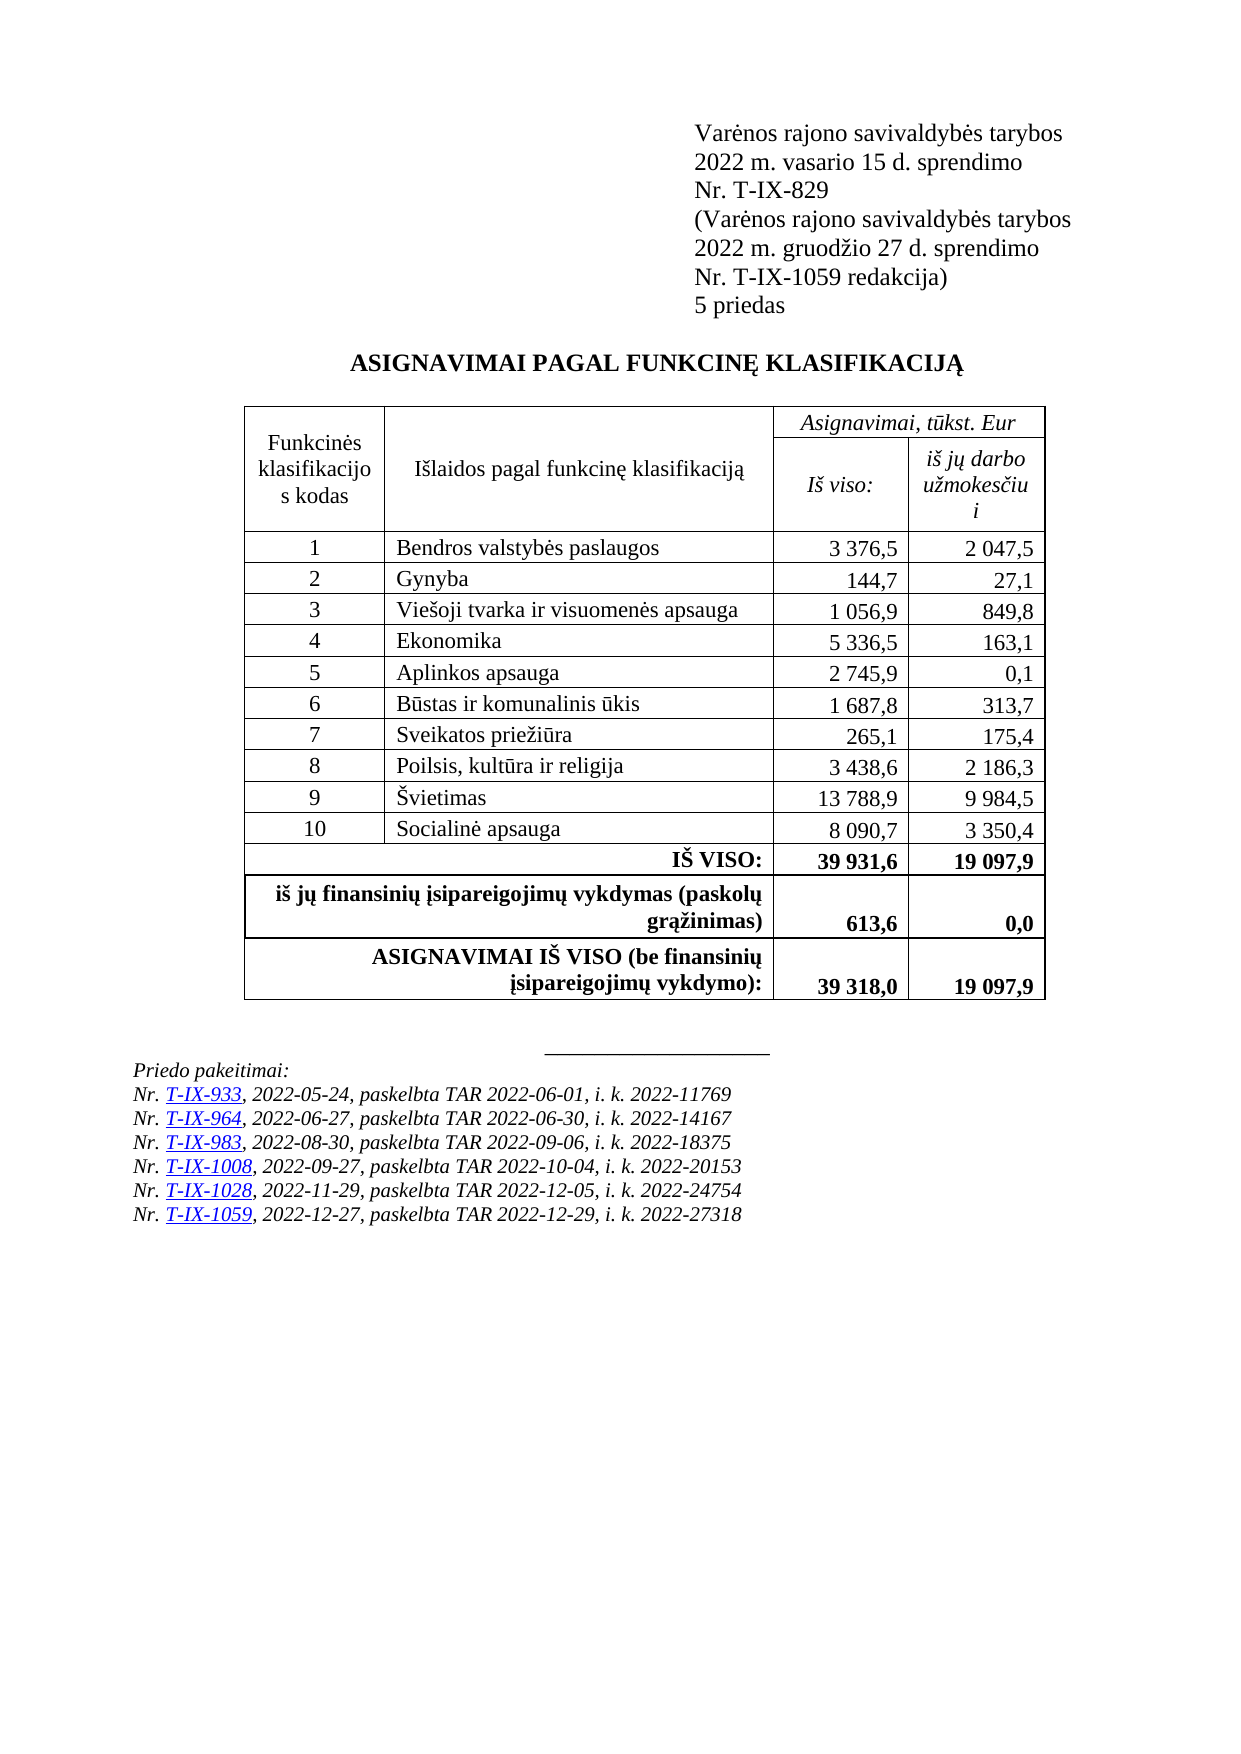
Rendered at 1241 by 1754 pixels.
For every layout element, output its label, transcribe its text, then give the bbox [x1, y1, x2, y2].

text Nr. T-IX-964, 2022-06-27, paskelbta TAR 2022-06-30, i. k. 2022-14167 [133, 1106, 1181, 1130]
table_cell Švietimas [385, 782, 773, 812]
table_cell Viešoji tvarka ir visuomenės apsauga [385, 594, 773, 624]
table_cell Gynyba [385, 563, 773, 593]
table_cell Ekonomika [385, 625, 773, 656]
table_cell [1046, 781, 1069, 812]
table_cell 5 336,5 [774, 625, 908, 656]
table_cell 849,8 [909, 594, 1044, 624]
text ASIGNAVIMAI PAGAL FUNKCINĘ KLASIFIKACIJĄ [133, 348, 1181, 377]
table_cell [1046, 499, 1069, 531]
table_cell [1046, 718, 1069, 749]
table_cell 313,7 [909, 688, 1044, 718]
table_cell 1 056,9 [774, 594, 908, 624]
table_cell 39 318,0 [774, 939, 908, 999]
table_cell 5 [245, 657, 384, 687]
table_cell 19 097,9 [909, 939, 1044, 999]
table_cell 19 097,9 [909, 844, 1044, 874]
table_cell Sveikatos priežiūra [385, 719, 773, 749]
text Nr. T-IX-1008, 2022-09-27, paskelbta TAR 2022-10-04, i. k. 2022-20153 [133, 1154, 1181, 1178]
table_cell 7 [245, 719, 384, 749]
text Varėnos rajono savivaldybės tarybos [694, 118, 1181, 147]
text Nr. T-IX-829 [694, 176, 1181, 204]
table_cell [1046, 687, 1069, 718]
table_cell Būstas ir komunalinis ūkis [385, 688, 773, 718]
table_cell [1046, 843, 1069, 874]
table_cell 1 [245, 532, 384, 562]
table_cell [1046, 749, 1069, 781]
table_cell 8 [245, 750, 384, 781]
text Nr. T-IX-1059, 2022-12-27, paskelbta TAR 2022-12-29, i. k. 2022-27318 [133, 1202, 1181, 1226]
text (Varėnos rajono savivaldybės tarybos [694, 204, 1181, 233]
table_cell 3 [245, 594, 384, 624]
table_cell 2 186,3 [909, 750, 1044, 781]
table_cell 3 376,5 [774, 532, 908, 562]
table_cell Aplinkos apsauga [385, 657, 773, 687]
table_cell 2 047,5 [909, 532, 1044, 562]
table_cell 9 [245, 782, 384, 812]
table_cell 6 [245, 688, 384, 718]
table_cell [1046, 562, 1069, 593]
table_header Išlaidos pagal funkcinę klasifikaciją [385, 407, 773, 531]
table_header Funkcinės klasifikacijos kodas [245, 407, 384, 531]
table_cell Poilsis, kultūra ir religija [385, 750, 773, 781]
table_cell 3 350,4 [909, 813, 1044, 843]
table_cell 0,1 [909, 657, 1044, 687]
table_cell 144,7 [774, 563, 908, 593]
table_cell 10 [245, 813, 384, 843]
text Nr. T-IX-933, 2022-05-24, paskelbta TAR 2022-06-01, i. k. 2022-11769 [133, 1082, 1181, 1106]
text 2022 m. gruodžio 27 d. sprendimo [694, 233, 1181, 262]
table_cell [1046, 624, 1069, 656]
table_cell [1046, 531, 1069, 562]
table_cell [1046, 656, 1069, 687]
table_cell 4 [245, 625, 384, 656]
table_cell 13 788,9 [774, 782, 908, 812]
table_cell 8 090,7 [774, 813, 908, 843]
table_cell [1046, 937, 1069, 999]
table_cell 27,1 [909, 563, 1044, 593]
table_cell ASIGNAVIMAI IŠ VISO (be finansinių įsipareigojimų vykdymo): [245, 939, 773, 999]
table_cell [1046, 437, 1069, 468]
table_cell 613,6 [774, 876, 908, 937]
text 5 priedas [694, 291, 1181, 319]
table_cell IŠ VISO: [245, 844, 773, 874]
table_cell Bendros valstybės paslaugos [385, 532, 773, 562]
table_cell iš jų darbo užmokesčiui [909, 438, 1044, 531]
table_cell 9 984,5 [909, 782, 1044, 812]
text Priedo pakeitimai: [133, 1058, 1181, 1082]
table_cell Socialinė apsauga [385, 813, 773, 843]
table_header [1046, 406, 1069, 437]
table_cell 2 [245, 563, 384, 593]
table_cell 265,1 [774, 719, 908, 749]
text Nr. T-IX-1059 redakcija) [694, 262, 1181, 291]
text 2022 m. vasario 15 d. sprendimo [694, 147, 1181, 176]
table_header Asignavimai, tūkst. Eur [774, 407, 1044, 437]
table_cell [1046, 468, 1069, 499]
table_cell [1046, 812, 1069, 843]
text Nr. T-IX-1028, 2022-11-29, paskelbta TAR 2022-12-05, i. k. 2022-24754 [133, 1178, 1181, 1202]
table_cell 39 931,6 [774, 844, 908, 874]
table_cell [1046, 593, 1069, 624]
table_cell 175,4 [909, 719, 1044, 749]
table_cell 0,0 [909, 876, 1044, 937]
table_cell 1 687,8 [774, 688, 908, 718]
table_cell [1046, 874, 1069, 937]
text __________________ [133, 1029, 1181, 1058]
table_cell iš jų finansinių įsipareigojimų vykdymas (paskolų grąžinimas) [246, 876, 773, 937]
table_cell 3 438,6 [774, 750, 908, 781]
table_cell Iš viso: [774, 438, 908, 531]
table_cell 2 745,9 [774, 657, 908, 687]
table_cell 163,1 [909, 625, 1044, 656]
text Nr. T-IX-983, 2022-08-30, paskelbta TAR 2022-09-06, i. k. 2022-18375 [133, 1130, 1181, 1154]
